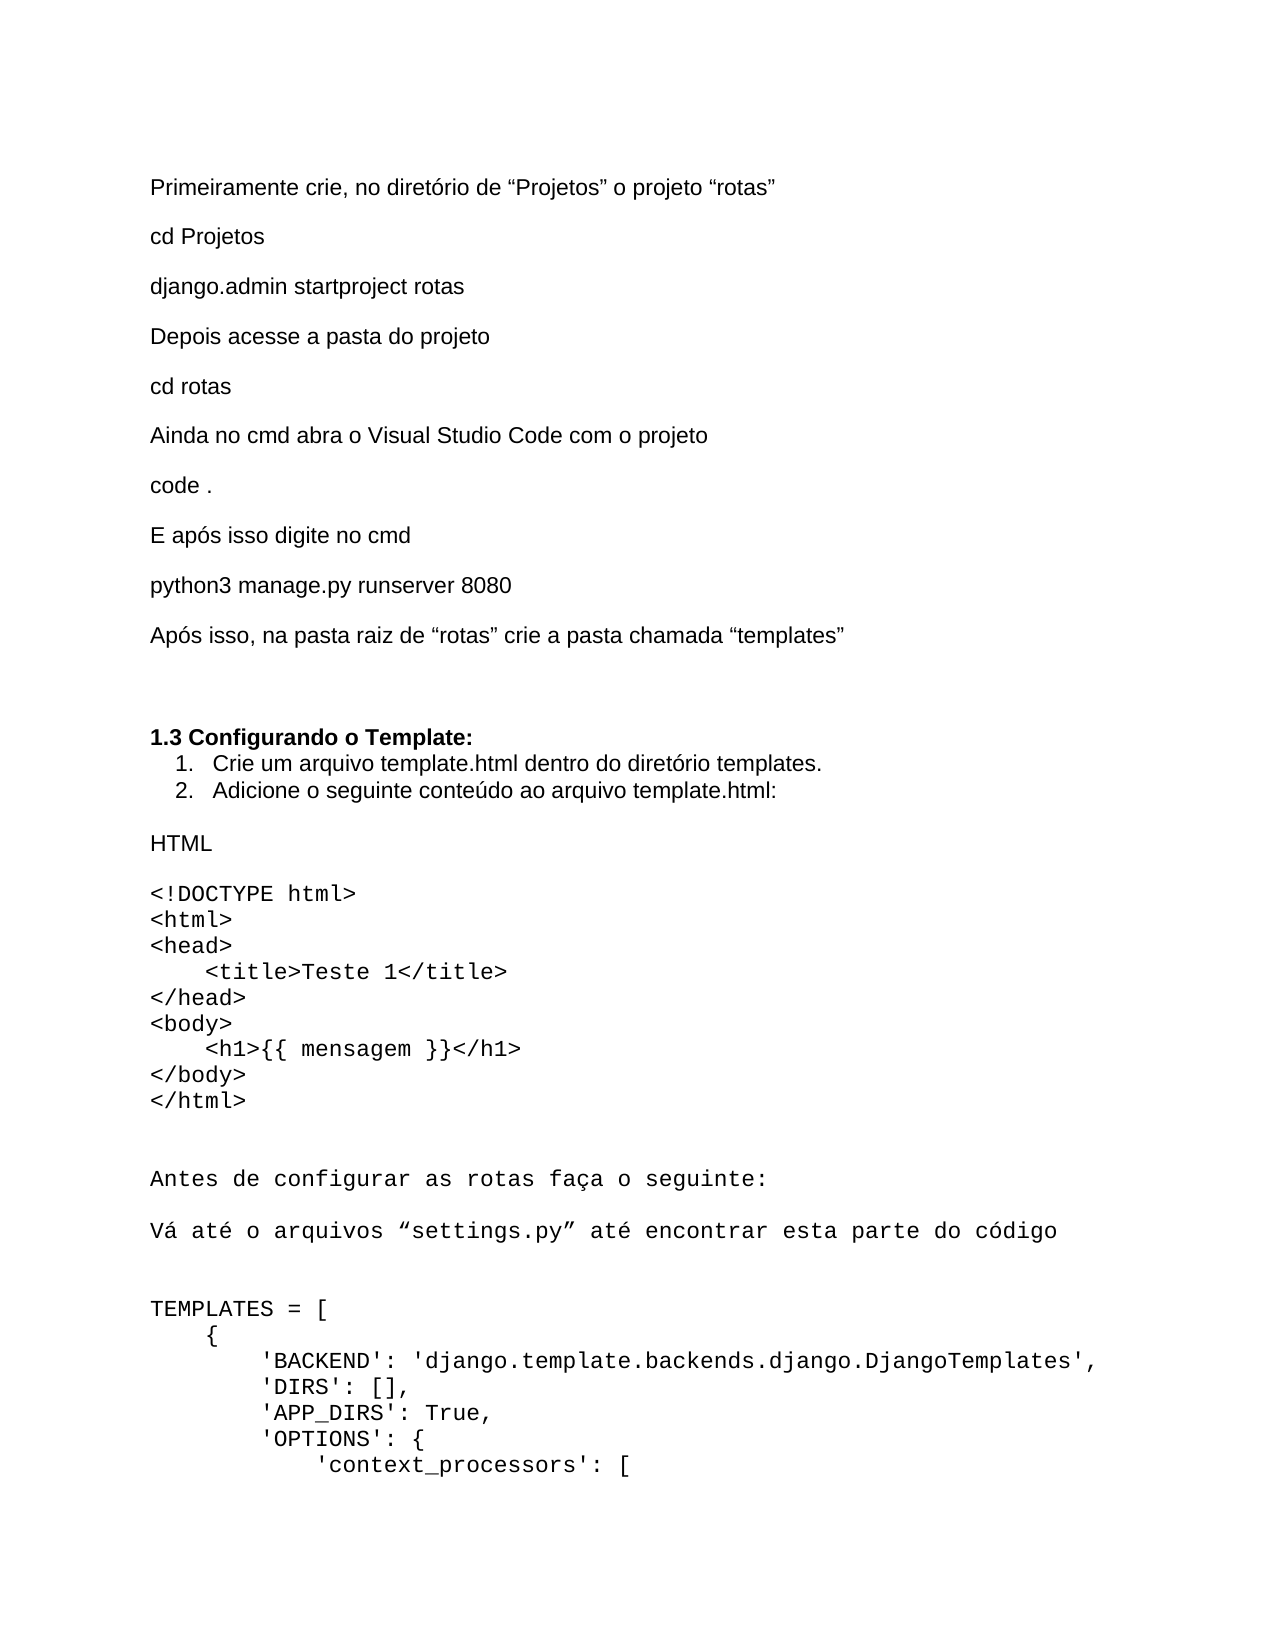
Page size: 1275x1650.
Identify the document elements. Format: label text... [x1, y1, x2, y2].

text 'BACKEND': 'django.template.backends.django.DjangoTemplates', [150, 1349, 1125, 1375]
text 'OPTIONS': { [150, 1427, 1125, 1453]
text Vá até o arquivos “settings.py” até encontrar esta parte do código [150, 1220, 1125, 1272]
text 'context_processors': [ [150, 1453, 1125, 1479]
text cd rotas [150, 373, 1125, 399]
list Adicione o seguinte conteúdo ao arquivo template.html: [175, 777, 1125, 803]
text E após isso digite no cmd [150, 522, 1125, 548]
text Ainda no cmd abra o Visual Studio Code com o projeto [150, 422, 1125, 449]
text code . [150, 472, 1125, 498]
text <!DOCTYPE html> <html> <head> <title>Teste 1</title> </head> <body> <h1>{{ mensagem }}</h1> </body> </html> [150, 882, 1125, 1142]
text Antes de configurar as rotas faça o seguinte: [150, 1167, 1125, 1220]
text 1.3 Configurando o Template: [150, 724, 1125, 750]
text Depois acesse a pasta do projeto [150, 323, 1125, 349]
text 'DIRS': [], [150, 1375, 1125, 1401]
text { [150, 1323, 1125, 1349]
text Primeiramente crie, no diretório de “Projetos” o projeto “rotas” [150, 173, 1125, 200]
list Crie um arquivo template.html dentro do diretório templates. [175, 750, 1125, 777]
text python3 manage.py runserver 8080 [150, 572, 1125, 598]
text HTML [150, 829, 1125, 856]
text django.admin startproject rotas [150, 273, 1125, 299]
text TEMPLATES = [ [150, 1298, 1125, 1323]
text cd Projetos [150, 223, 1125, 249]
text Após isso, na pasta raiz de “rotas” crie a pasta chamada “templates” [150, 622, 1125, 648]
text 'APP_DIRS': True, [150, 1401, 1125, 1427]
